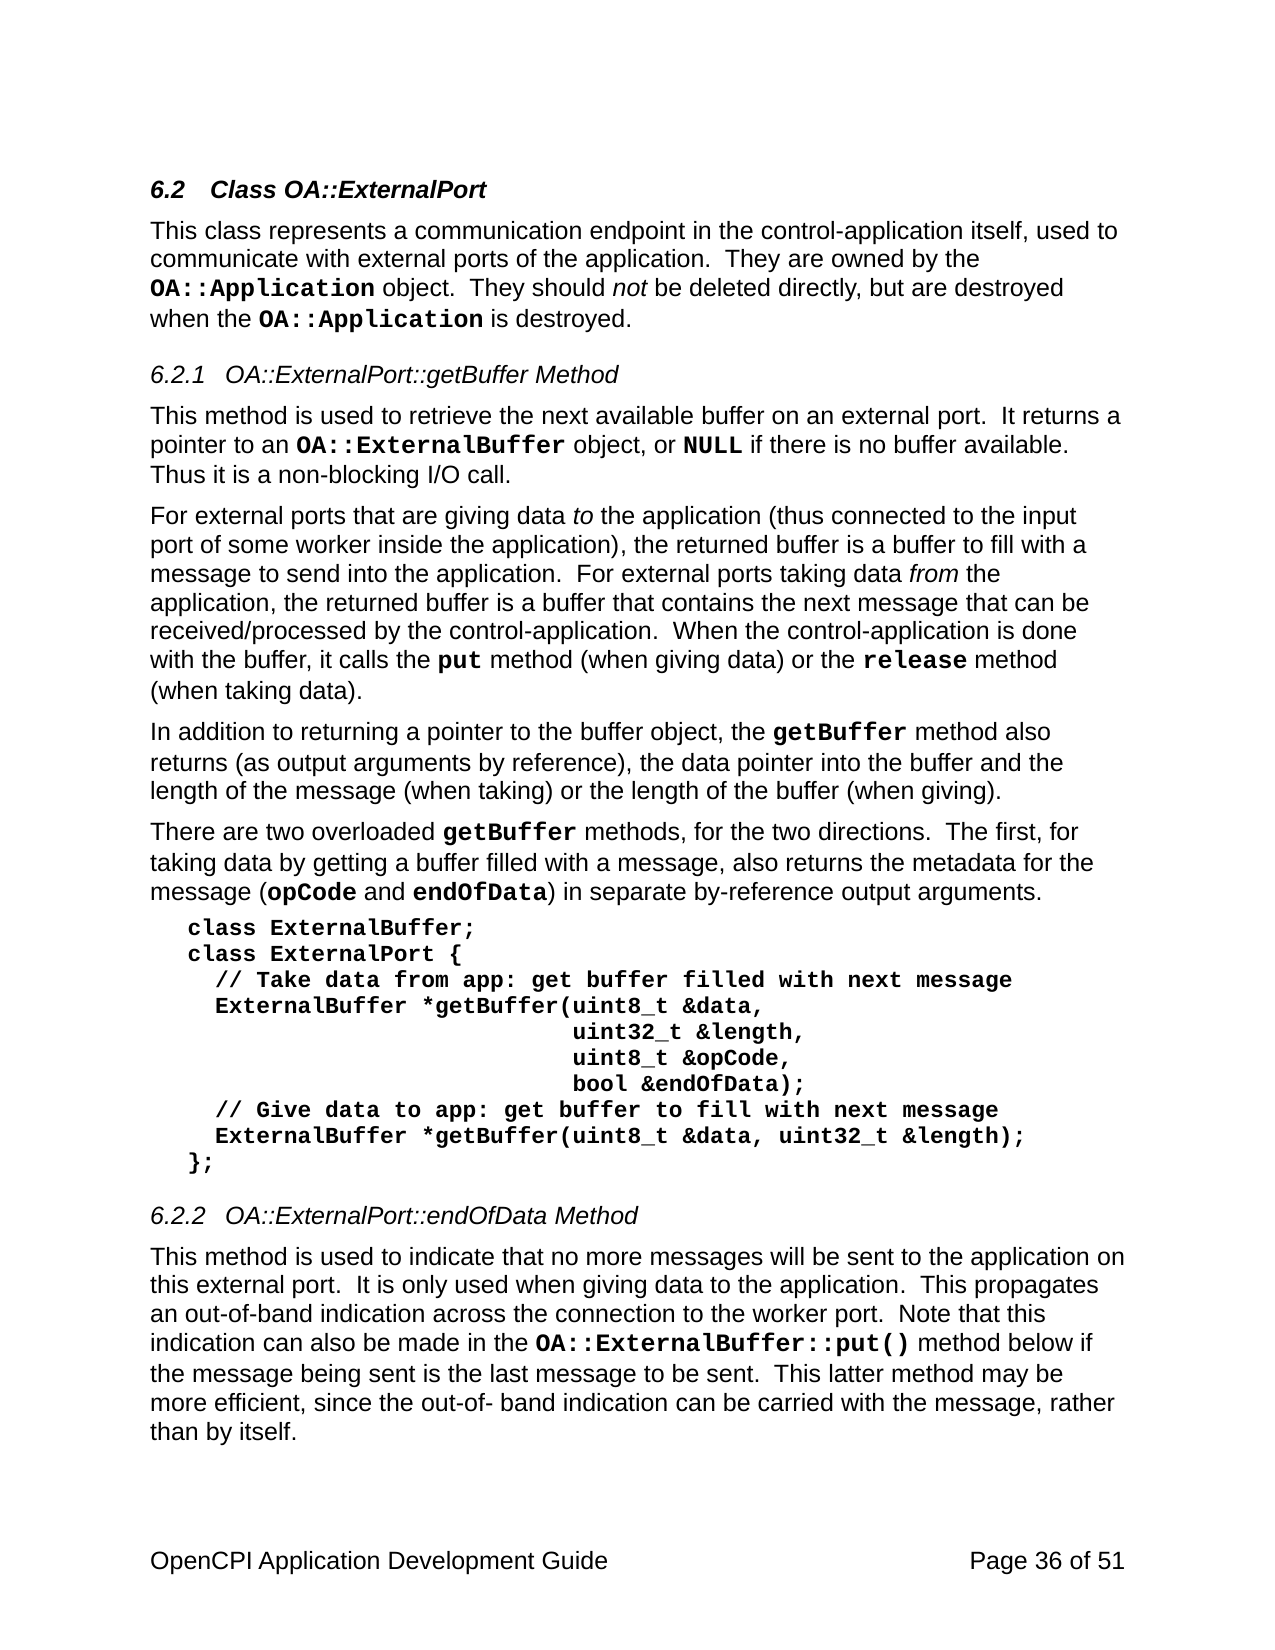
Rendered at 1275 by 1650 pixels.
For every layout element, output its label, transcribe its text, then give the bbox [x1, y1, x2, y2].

text In addition to returning a pointer to the buffer object, the getBuffer method also returns (as output arguments by reference), the data pointer into the buffer and the length of the message (when taking) or the length of the buffer (when giving). [150, 717, 1125, 805]
subtitle Class OA::ExternalPort [150, 175, 1125, 204]
text class ExternalBuffer; class ExternalPort { // Take data from app: get buffer filled with next message ExternalBuffer *getBuffer(uint8_t &data, uint32_t &length, uint8_t &opCode, bool &endOfData); // Give data to app: get buffer to fill with next message ExternalBuffer *getBuffer(uint8_t &data, uint32_t &length); }; [187, 917, 1125, 1176]
text For external ports that are giving data to the application (thus connected to the input port of some worker inside the application), the returned buffer is a buffer to fill with a message to send into the application. For external ports taking data from the application, the returned buffer is a buffer that contains the next message that can be received/processed by the control-application. When the control-application is done with the buffer, it calls the put method (when giving data) or the release method (when taking data). [150, 501, 1125, 705]
text This class represents a communication endpoint in the control-application itself, used to communicate with external ports of the application. They are owned by the OA::Application object. They should not be deleted directly, but are destroyed when the OA::Application is destroyed. [150, 216, 1125, 335]
text This method is used to indicate that no more messages will be sent to the application on this external port. It is only used when giving data to the application. This propagates an out-of-band indication across the connection to the worker port. Note that this indication can also be made in the OA::ExternalBuffer::put() method below if the message being sent is the last message to be sent. This latter method may be more efficient, since the out-of- band indication can be carried with the message, rather than by itself. [150, 1242, 1125, 1445]
text This method is used to retrieve the next available buffer on an external port. It returns a pointer to an OA::ExternalBuffer object, or NULL if there is no buffer available. Thus it is a non-blocking I/O call. [150, 401, 1125, 489]
subtitle OA::ExternalPort::endOfData Method [150, 1201, 1125, 1230]
subtitle OA::ExternalPort::getBuffer Method [150, 360, 1125, 389]
text There are two overloaded getBuffer methods, for the two directions. The first, for taking data by getting a buffer filled with a message, also returns the metadata for the message (opCode and endOfData) in separate by-reference output arguments. [150, 817, 1125, 908]
